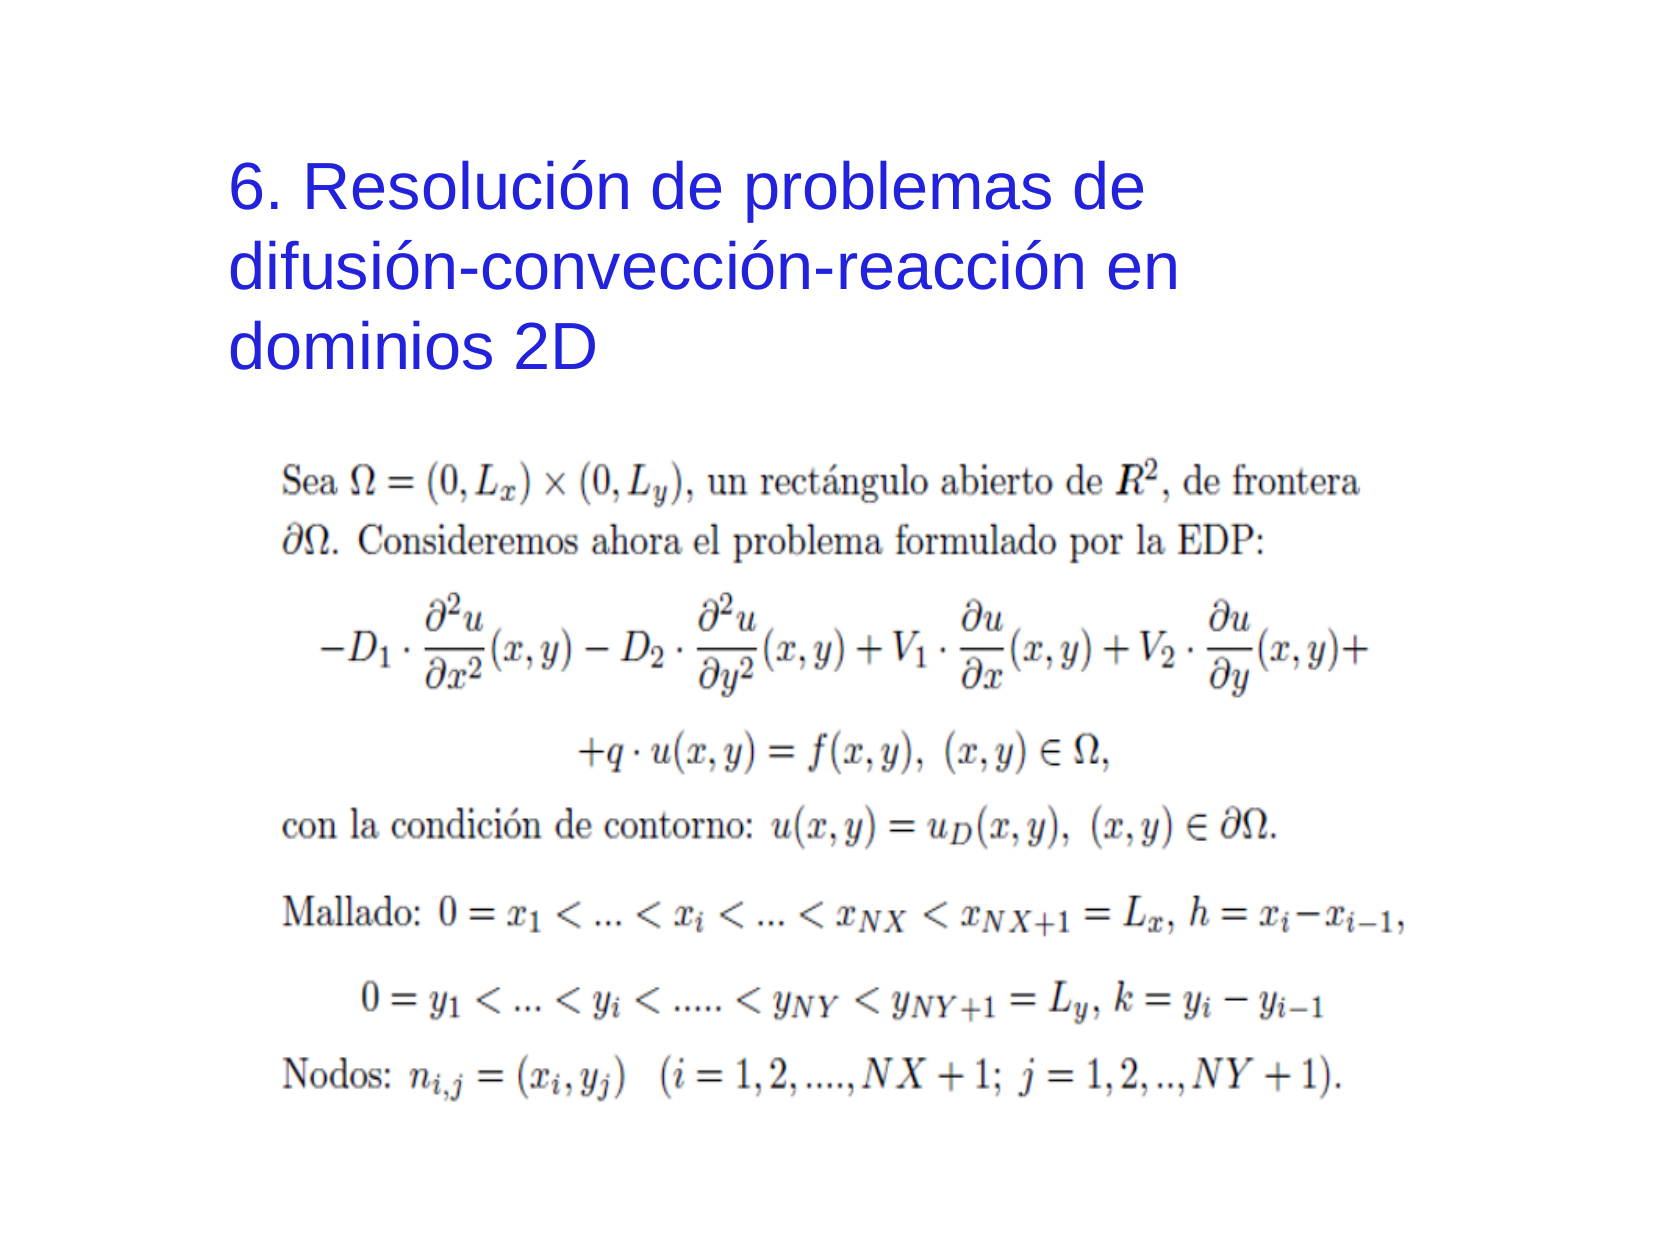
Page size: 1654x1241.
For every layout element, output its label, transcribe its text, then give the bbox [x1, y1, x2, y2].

picture [236, 435, 1418, 1135]
text_box 6. Resolución de problemas de difusión-convección-reacción en dominios 2D [214, 135, 1396, 393]
